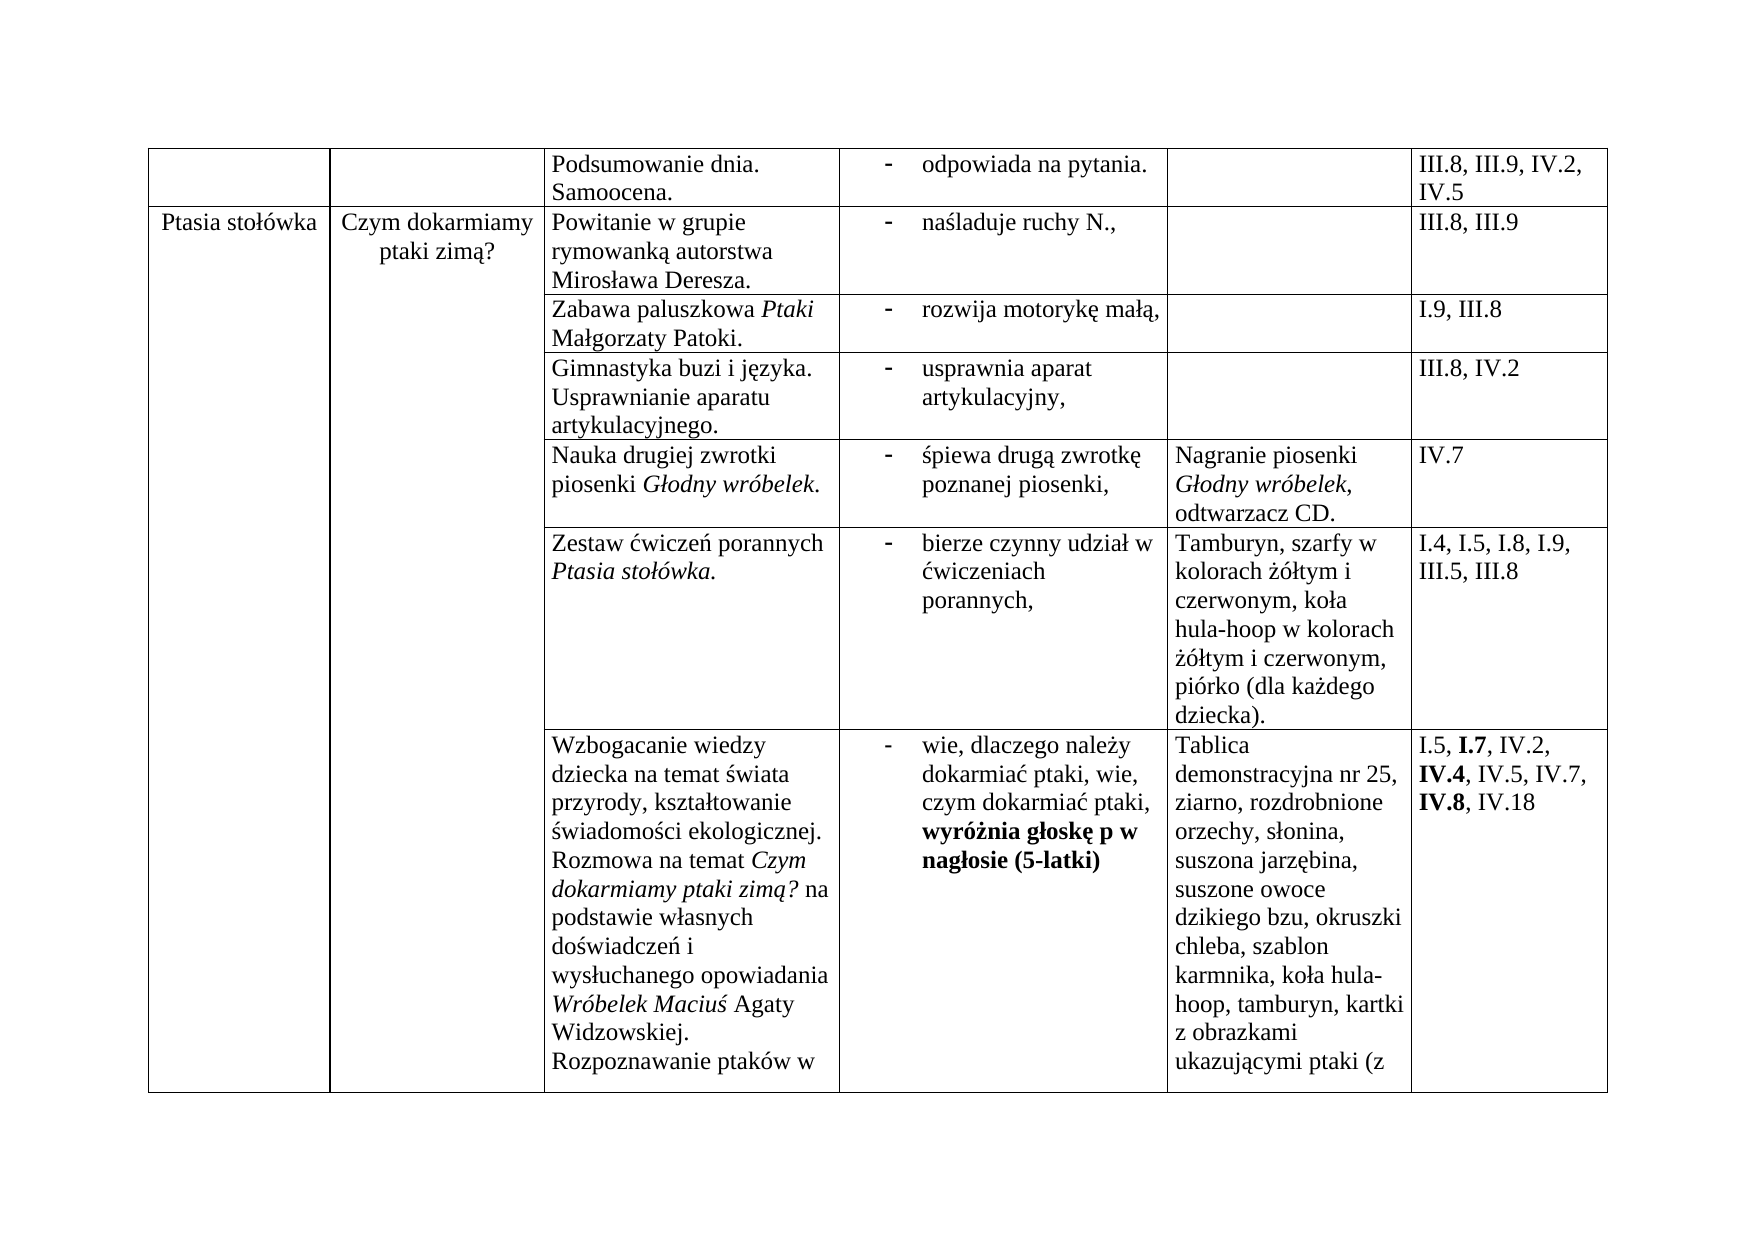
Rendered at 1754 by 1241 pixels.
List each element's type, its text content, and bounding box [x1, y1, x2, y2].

table_cell usprawnia aparat artykulacyjny, [840, 353, 1167, 439]
table_cell rozwija motorykę małą, [840, 295, 1167, 352]
table_cell Gimnastyka buzi i języka. Usprawnianie aparatu artykulacyjnego. [545, 353, 839, 439]
table_cell Ptasia stołówka [149, 207, 329, 1092]
table_cell I.4, I.5, I.8, I.9, III.5, III.8 [1412, 528, 1607, 729]
table_cell śpiewa drugą zwrotkę poznanej piosenki, [840, 440, 1167, 527]
table_cell odpowiada na pytania. [840, 149, 1167, 206]
table_cell [1168, 353, 1411, 439]
table_cell Zabawa paluszkowa Ptaki Małgorzaty Patoki. [545, 295, 839, 352]
table_cell III.8, III.9, IV.2, IV.5 [1412, 149, 1607, 206]
table_cell Czym dokarmiamy ptaki zimą? [331, 207, 544, 1092]
table_cell Podsumowanie dnia. Samoocena. [545, 149, 839, 206]
table_cell Nagranie piosenki Głodny wróbelek, odtwarzacz CD. [1168, 440, 1411, 527]
table_cell I.5, I.7, IV.2, IV.4, IV.5, IV.7, IV.8, IV.18 [1412, 730, 1607, 1092]
table_cell Wzbogacanie wiedzy dziecka na temat świata przyrody, kształtowanie świadomości ekologicznej. Rozmowa na temat Czym dokarmiamy ptaki zimą? na podstawie własnych doświadczeń i wysłuchanego opowiadania Wróbelek Maciuś Agaty Widzowskiej. Rozpoznawanie ptaków w [545, 730, 839, 1092]
table_cell wie, dlaczego należy dokarmiać ptaki, wie, czym dokarmiać ptaki, wyróżnia głoskę p w nagłosie (5-latki) [840, 730, 1167, 1092]
table_cell bierze czynny udział w ćwiczeniach porannych, [840, 528, 1167, 729]
table_cell [1168, 149, 1411, 206]
table_cell Powitanie w grupie rymowanką autorstwa Mirosława Deresza. [545, 207, 839, 293]
table_cell III.8, IV.2 [1412, 353, 1607, 439]
table_cell Nauka drugiej zwrotki piosenki Głodny wróbelek. [545, 440, 839, 527]
table_cell Zestaw ćwiczeń porannych Ptasia stołówka. [545, 528, 839, 729]
table_cell I.9, III.8 [1412, 295, 1607, 352]
table_cell [1168, 207, 1411, 293]
table_cell naśladuje ruchy N., [840, 207, 1167, 293]
table_cell Tablica demonstracyjna nr 25, ziarno, rozdrobnione orzechy, słonina, suszona jarzębina, suszone owoce dzikiego bzu, okruszki chleba, szablon karmnika, koła hula-hoop, tamburyn, kartki z obrazkami ukazującymi ptaki (z [1168, 730, 1411, 1092]
table_cell [1168, 295, 1411, 352]
table_cell III.8, III.9 [1412, 207, 1607, 293]
table_cell Tamburyn, szarfy w kolorach żółtym i czerwonym, koła hula-hoop w kolorach żółtym i czerwonym, piórko (dla każdego dziecka). [1168, 528, 1411, 729]
table_cell IV.7 [1412, 440, 1607, 527]
